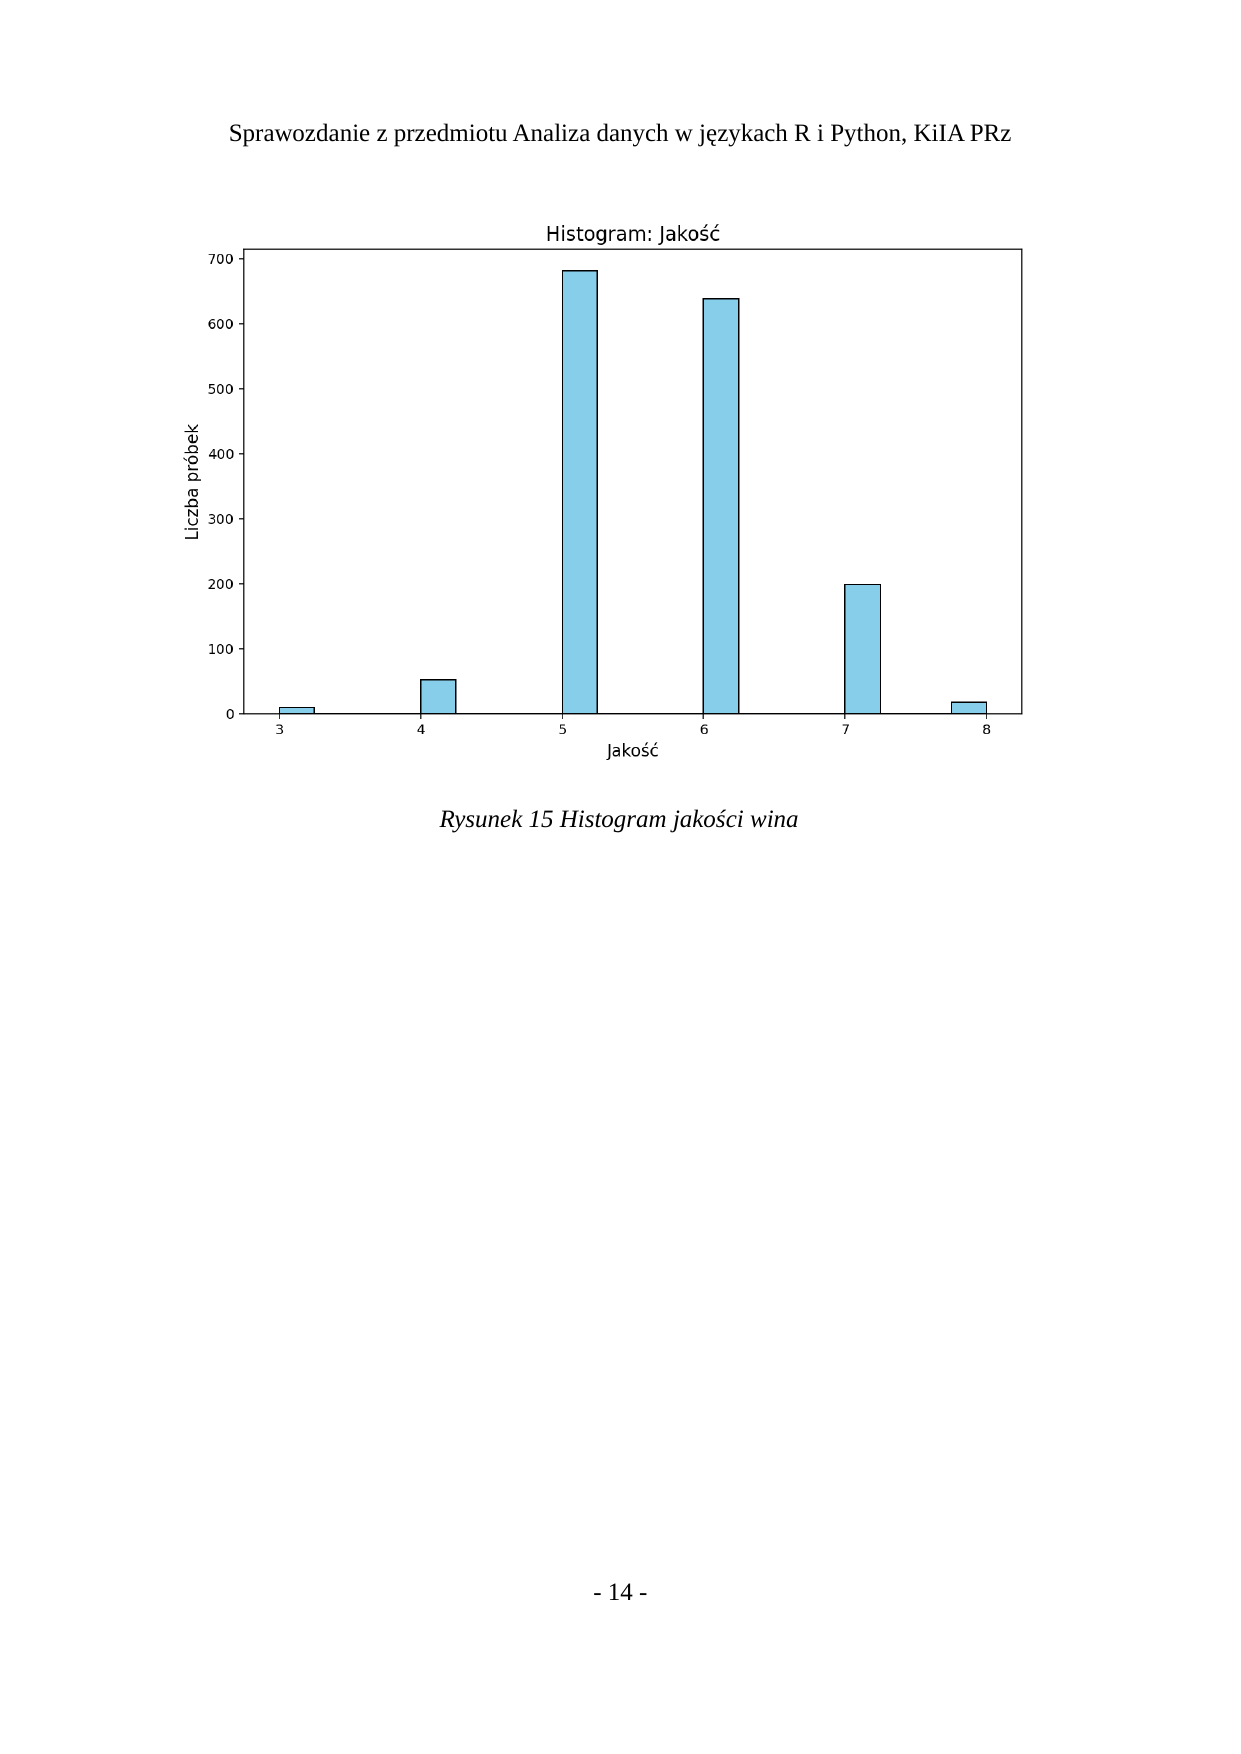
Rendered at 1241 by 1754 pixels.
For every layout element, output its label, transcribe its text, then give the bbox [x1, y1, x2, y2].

text Rysunek 15 Histogram jakości wina [118, 804, 1122, 833]
